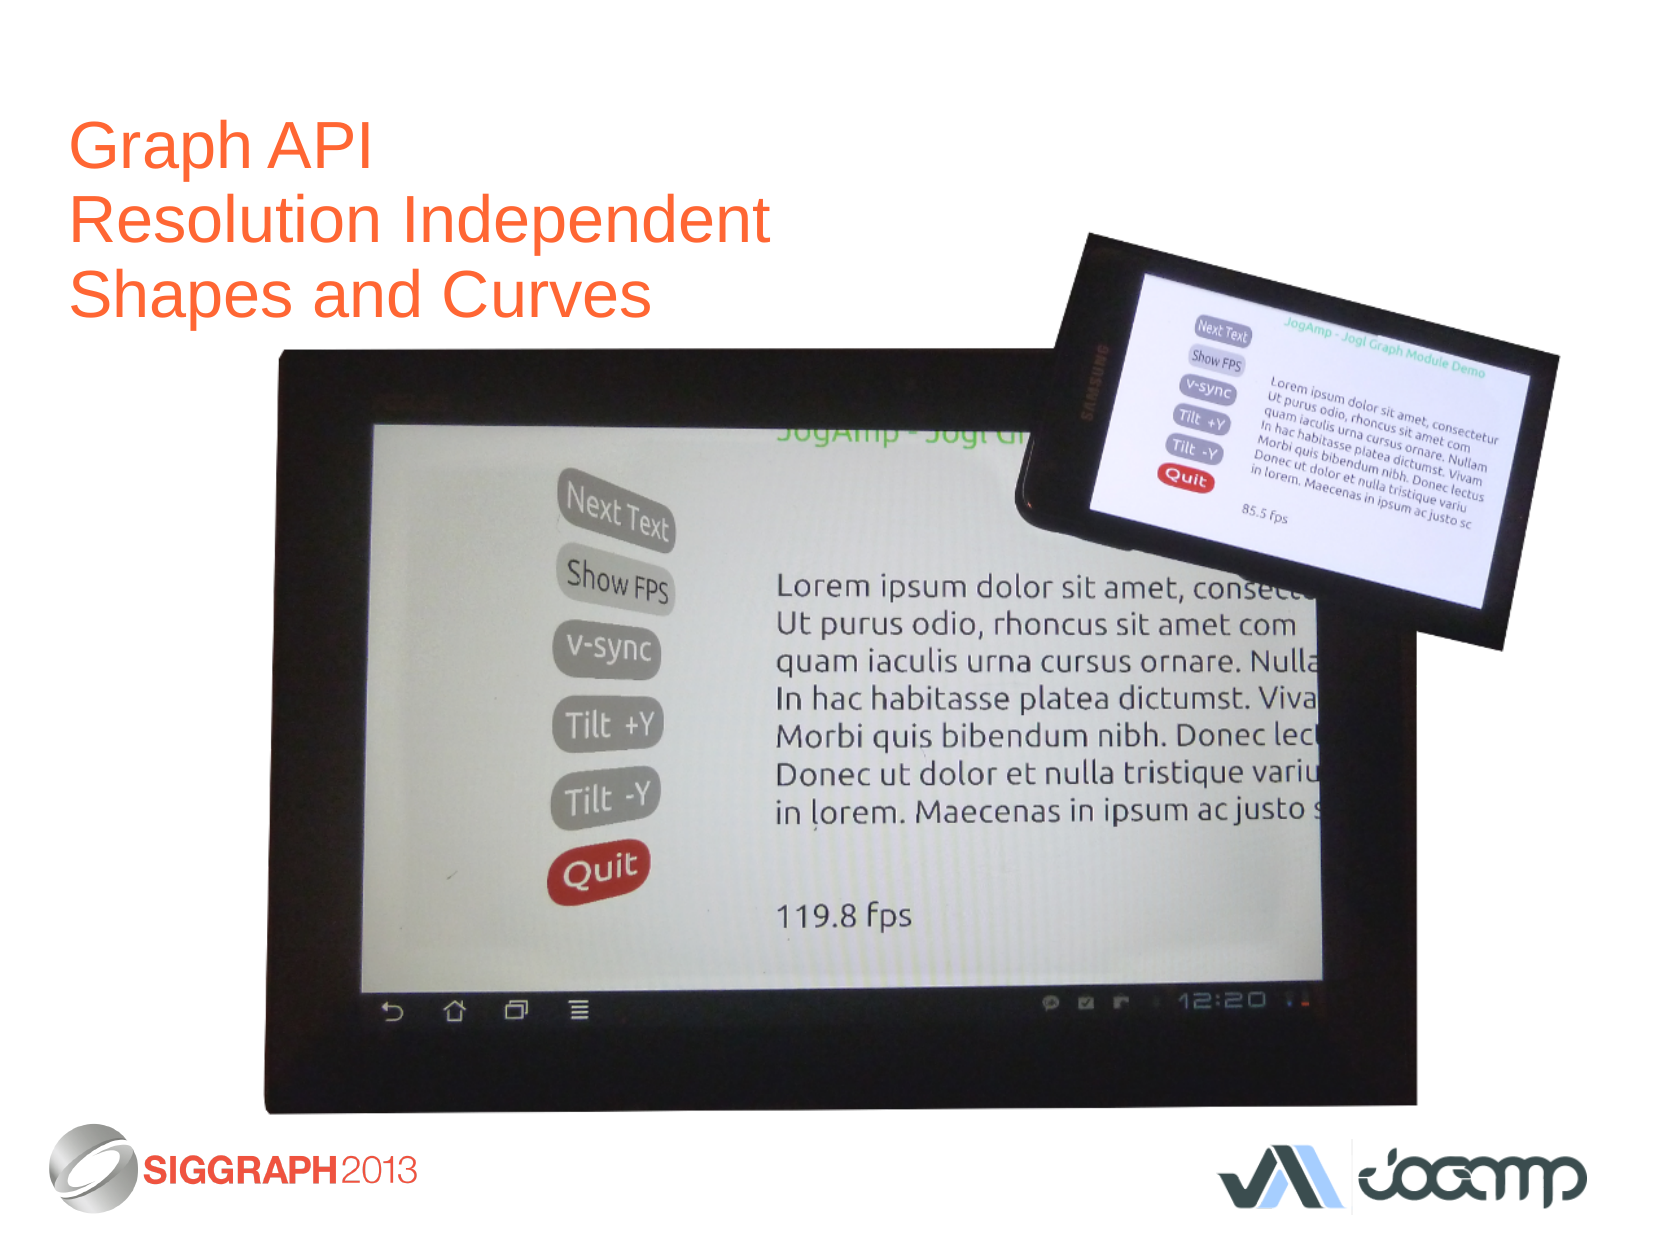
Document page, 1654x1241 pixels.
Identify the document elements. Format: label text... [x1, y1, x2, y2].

subtitle Graph API Resolution Independent Shapes and Curves [68, 49, 1576, 391]
picture [1215, 1139, 1587, 1215]
picture [45, 224, 1571, 1215]
